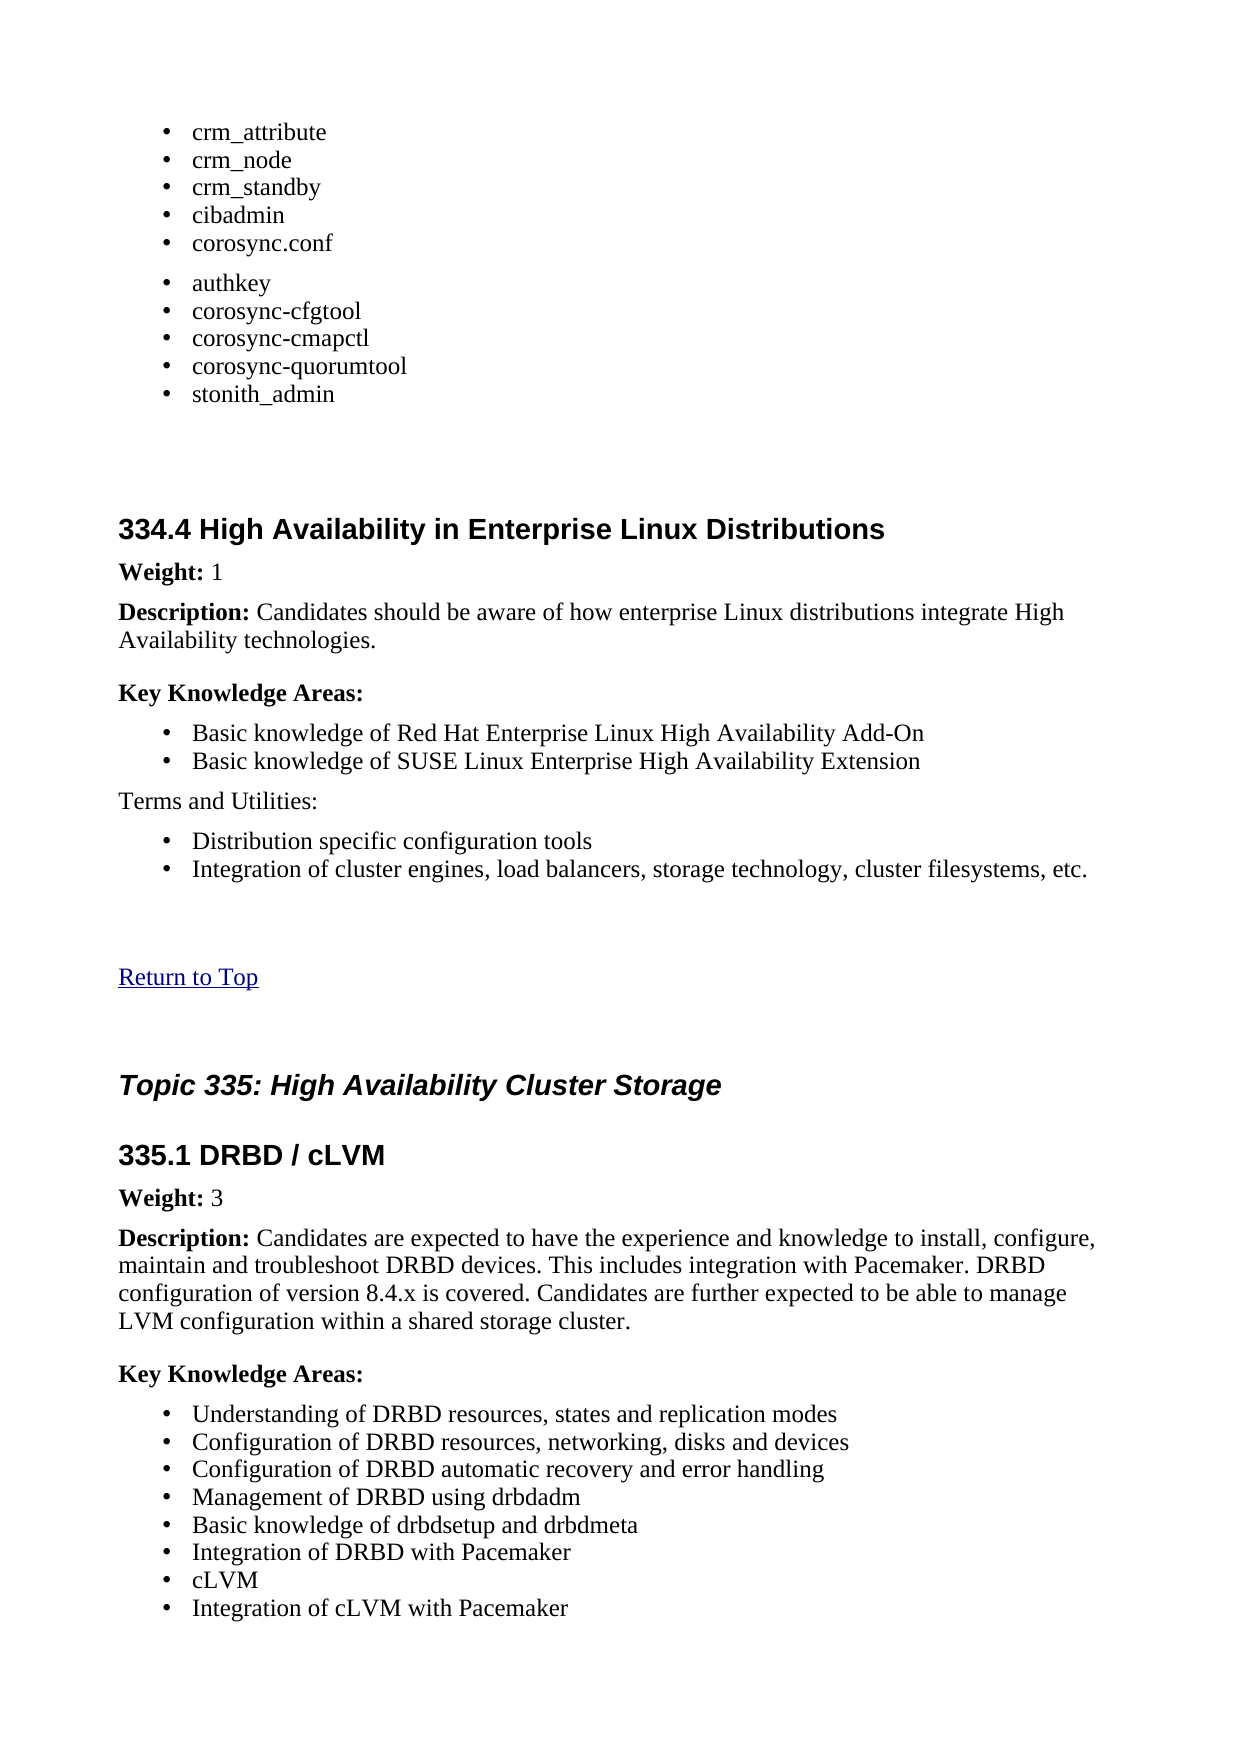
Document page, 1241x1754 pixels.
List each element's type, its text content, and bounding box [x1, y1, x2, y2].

list crm_node [162, 146, 1122, 173]
list stonith_admin [162, 380, 1122, 408]
subtitle 334.4 High Availability in Enterprise Linux Distributions [118, 513, 1122, 546]
list authkey [162, 269, 1122, 297]
text Terms and Utilities: [118, 787, 1122, 815]
list Integration of cLVM with Pacemaker [162, 1594, 1122, 1622]
text Description: Candidates are expected to have the experience and knowledge to install, configure, maintain and troubleshoot DRBD devices. This includes integration with Pacemaker. DRBD configuration of version 8.4.x is covered. Candidates are further expected to be able to manage LVM configuration within a shared storage cluster. [118, 1224, 1122, 1335]
list crm_standby [162, 173, 1122, 201]
list corosync-cfgtool [162, 297, 1122, 324]
list Configuration of DRBD automatic recovery and error handling [162, 1455, 1122, 1483]
list corosync-quorumtool [162, 352, 1122, 380]
list cibadmin [162, 201, 1122, 229]
text Weight: 3 [118, 1184, 1122, 1211]
list corosync-cmapctl [162, 324, 1122, 352]
text Return to Top [118, 935, 1122, 991]
list Configuration of DRBD resources, networking, disks and devices [162, 1428, 1122, 1455]
list Integration of cluster engines, load balancers, storage technology, cluster filesystems, etc. [162, 855, 1122, 883]
list Basic knowledge of drbdsetup and drbdmeta [162, 1511, 1122, 1538]
list crm_attribute [162, 118, 1122, 146]
subtitle Key Knowledge Areas: [118, 679, 1122, 707]
list Basic knowledge of Red Hat Enterprise Linux High Availability Add-On [162, 719, 1122, 747]
list Basic knowledge of SUSE Linux Enterprise High Availability Extension [162, 747, 1122, 774]
list Understanding of DRBD resources, states and replication modes [162, 1400, 1122, 1428]
list corosync.conf [162, 229, 1122, 257]
list Integration of DRBD with Pacemaker [162, 1538, 1122, 1566]
list cLVM [162, 1566, 1122, 1594]
list Distribution specific configuration tools [162, 827, 1122, 855]
subtitle Key Knowledge Areas: [118, 1360, 1122, 1387]
subtitle Topic 335: High Availability Cluster Storage [118, 1068, 1122, 1101]
text Weight: 1 [118, 558, 1122, 586]
list Management of DRBD using drbdadm [162, 1483, 1122, 1511]
text Description: Candidates should be aware of how enterprise Linux distributions integrate High Availability technologies. [118, 598, 1122, 654]
subtitle 335.1 DRBD / cLVM [118, 1138, 1122, 1171]
